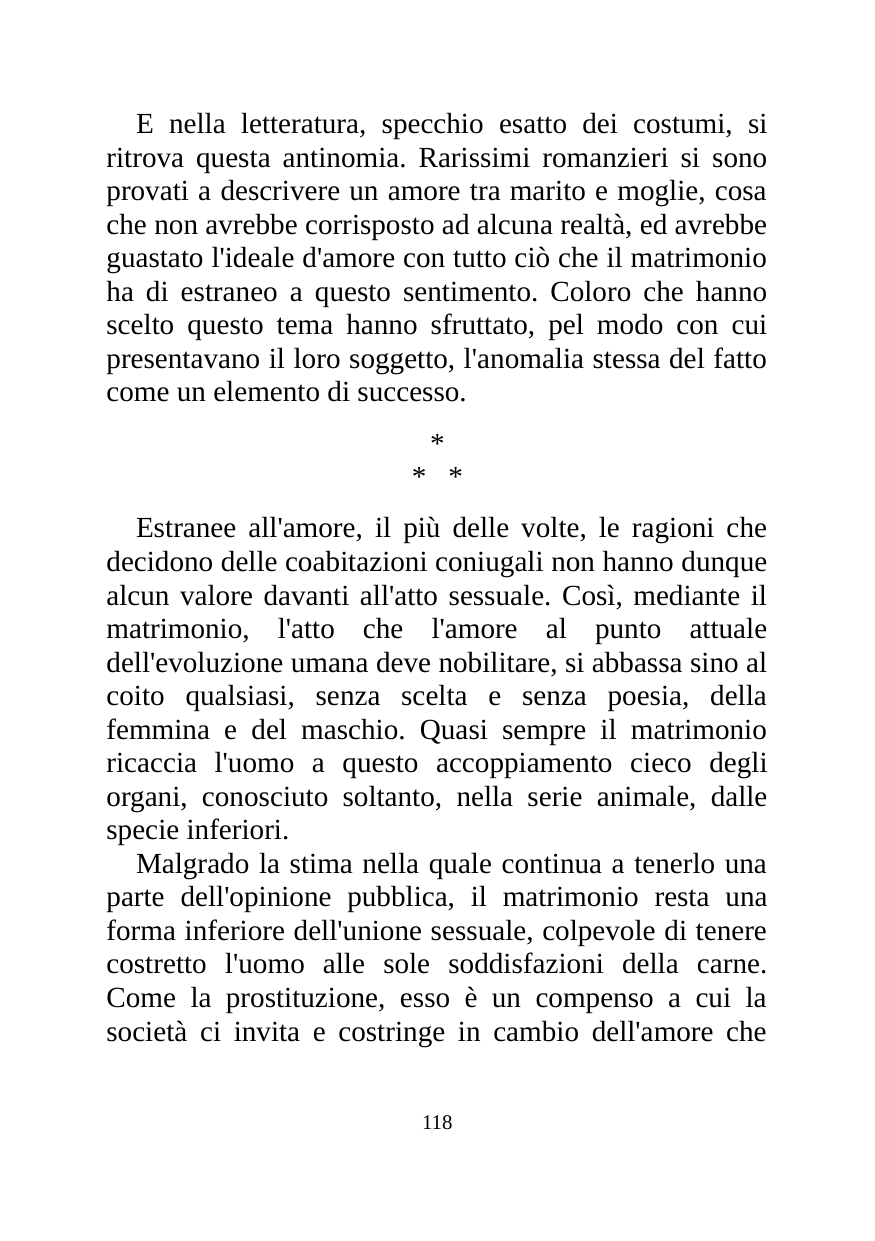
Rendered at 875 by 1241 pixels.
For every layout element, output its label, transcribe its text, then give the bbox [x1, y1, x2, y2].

text * * * [106, 426, 768, 493]
text Malgrado la stima nella quale continua a tenerlo una parte dell'opinione pubblica, il matrimonio resta una forma inferiore dell'unione sessuale, colpevole di tenere costretto l'uomo alle sole soddisfazioni della carne. Come la prostituzione, esso è un compenso a cui la società ci invita e costringe in cambio dell'amore che [106, 846, 768, 1047]
text Estranee all'amore, il più delle volte, le ragioni che decidono delle coabitazioni coniugali non hanno dunque alcun valore davanti all'atto sessuale. Così, mediante il matrimonio, l'atto che l'amore al punto attuale dell'evoluzione umana deve nobilitare, si abbassa sino al coito qualsiasi, senza scelta e senza poesia, della femmina e del maschio. Quasi sempre il matrimonio ricaccia l'uomo a questo accoppiamento cieco degli organi, conosciuto soltanto, nella serie animale, dalle specie inferiori. [106, 511, 768, 846]
text E nella letteratura, specchio esatto dei costumi, si ritrova questa antinomia. Rarissimi romanzieri si sono provati a descrivere un amore tra marito e moglie, cosa che non avrebbe corrisposto ad alcuna realtà, ed avrebbe guastato l'ideale d'amore con tutto ciò che il matrimonio ha di estraneo a questo sentimento. Coloro che hanno scelto questo tema hanno sfruttato, pel modo con cui presentavano il loro soggetto, l'anomalia stessa del fatto come un elemento di successo. [106, 106, 768, 408]
